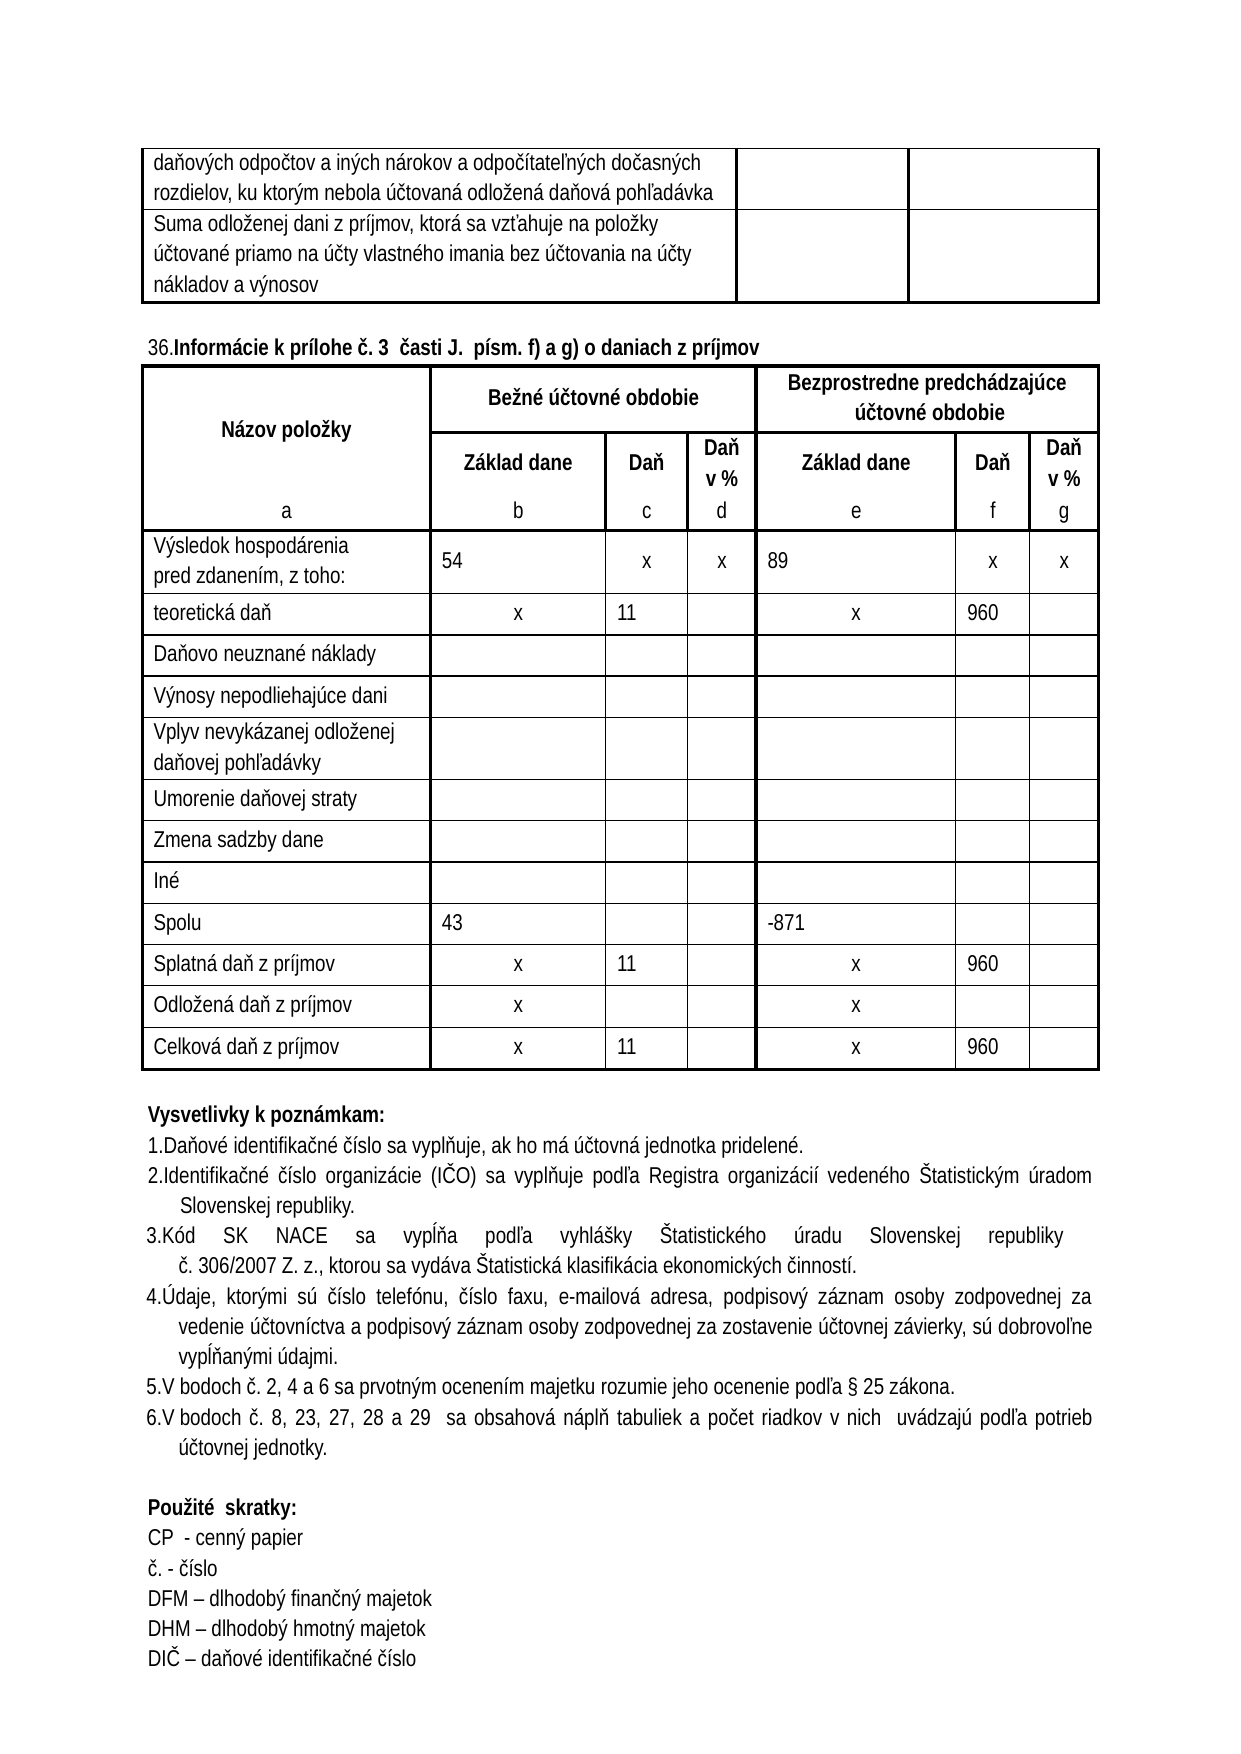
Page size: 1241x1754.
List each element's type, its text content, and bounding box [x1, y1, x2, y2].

text Použité skratky: [148, 1494, 1093, 1521]
table_cell [956, 904, 1029, 944]
table_cell [1030, 863, 1097, 903]
table_cell 11 [606, 594, 687, 634]
text DIČ – daňové identifikačné číslo [148, 1645, 1093, 1672]
table_cell x [956, 532, 1029, 593]
table_cell 960 [956, 945, 1029, 985]
table_cell [432, 780, 605, 820]
table_cell x [432, 945, 605, 985]
table_cell teoretická daň [144, 594, 429, 634]
table_cell x [758, 986, 955, 1027]
table_cell [738, 149, 907, 209]
table_cell 43 [432, 904, 605, 944]
table_cell [758, 821, 955, 861]
table_cell Suma odloženej dani z príjmov, ktorá sa vzťahuje na položky účtované priamo na účty vlastného imania bez účtovania na účty nákladov a výnosov [144, 210, 735, 301]
table_cell Základ dane [758, 434, 954, 495]
table_cell [956, 821, 1029, 861]
table_cell [688, 780, 754, 820]
table_cell [1030, 636, 1097, 675]
table_cell [688, 636, 754, 675]
list Údaje, ktorými sú číslo telefónu, číslo faxu, e-mailová adresa, podpisový záznam osoby zodpovednej za vedenie účtovníctva a podpisový záznam osoby zodpovednej za zostavenie účtovnej závierky, sú dobrovoľne vypĺňanými údajmi. [146, 1283, 1093, 1369]
table_cell [606, 780, 687, 820]
table_cell [606, 636, 687, 675]
table_cell [1030, 904, 1097, 944]
table_cell x [606, 532, 687, 593]
table_cell [758, 677, 955, 717]
table_cell g [1031, 495, 1097, 529]
table_cell Zmena sadzby dane [144, 821, 429, 861]
table_cell Vplyv nevykázanej odloženej daňovej pohľadávky [144, 718, 429, 779]
table_header Názov položky [144, 368, 429, 495]
table_cell [956, 677, 1029, 717]
table_cell -871 [758, 904, 955, 944]
text č. - číslo [148, 1554, 1093, 1581]
table_cell Výnosy nepodliehajúce dani [144, 677, 429, 717]
table_cell 11 [606, 945, 687, 985]
table_cell x [758, 945, 955, 985]
table_cell [688, 863, 754, 903]
table_cell [688, 945, 754, 985]
table_cell Výsledok hospodárenia pred zdanením, z toho: [144, 532, 429, 593]
table_cell [432, 718, 605, 779]
table_cell [688, 821, 754, 861]
table_header Bezprostredne predchádzajúce účtovné obdobie [758, 368, 1097, 431]
table_cell d [689, 495, 754, 529]
table_cell x [758, 1028, 955, 1068]
table_cell [910, 210, 1097, 301]
table_cell [1030, 780, 1097, 820]
table_cell 54 [432, 532, 605, 593]
table_cell [606, 718, 687, 779]
table_cell [606, 677, 687, 717]
table_cell [758, 863, 955, 903]
table_cell daňových odpočtov a iných nárokov a odpočítateľných dočasných rozdielov, ku ktorým nebola účtovaná odložená daňová pohľadávka [144, 149, 735, 209]
text DHM – dlhodobý hmotný majetok [148, 1615, 1093, 1641]
table_cell 11 [606, 1028, 687, 1068]
table_cell Odložená daň z príjmov [144, 986, 429, 1027]
table_cell f [957, 495, 1028, 529]
table_cell [1030, 1028, 1097, 1068]
table_cell [956, 636, 1029, 675]
table_cell [688, 677, 754, 717]
table_cell [758, 636, 955, 675]
table_cell Daňovo neuznané náklady [144, 636, 429, 675]
table_cell [606, 821, 687, 861]
list Identifikačné číslo organizácie (IČO) sa vyplňuje podľa Registra organizácií vedeného Štatistickým úradom Slovenskej republiky. [148, 1162, 1093, 1218]
table_cell [956, 863, 1029, 903]
table_cell [688, 904, 754, 944]
table_cell [1030, 718, 1097, 779]
table_cell [1030, 986, 1097, 1027]
table_cell [432, 677, 605, 717]
table_cell x [688, 532, 754, 593]
table_cell [688, 594, 754, 634]
list V bodoch č. 2, 4 a 6 sa prvotným ocenením majetku rozumie jeho ocenenie podľa § 25 zákona. [146, 1373, 1093, 1400]
table_cell x [758, 594, 955, 634]
list Kód SK NACE sa vypĺňa podľa vyhlášky Štatistického úradu Slovenskej republiky č. 306/2007 Z. z., ktorou sa vydáva Štatistická klasifikácia ekonomických činností. [146, 1222, 1093, 1279]
table_cell [1030, 821, 1097, 861]
table_cell [956, 718, 1029, 779]
list Daňové identifikačné číslo sa vyplňuje, ak ho má účtovná jednotka pridelené. [148, 1132, 1093, 1158]
table_cell Základ dane [432, 434, 604, 495]
table_header Bežné účtovné obdobie [432, 368, 754, 431]
table_cell [910, 149, 1097, 209]
table_cell b [432, 495, 604, 529]
table_cell Celková daň z príjmov [144, 1028, 429, 1068]
table_cell 89 [758, 532, 955, 593]
table_cell [606, 986, 687, 1027]
table_cell Daň [957, 434, 1028, 495]
table_cell 960 [956, 1028, 1029, 1068]
table_cell [688, 986, 754, 1027]
table_cell [758, 718, 955, 779]
text CP - cenný papier [148, 1524, 1093, 1551]
table_cell [606, 863, 687, 903]
table_cell Umorenie daňovej straty [144, 780, 429, 820]
table_cell [1030, 677, 1097, 717]
table_cell [606, 904, 687, 944]
text Vysvetlivky k poznámkam: [148, 1101, 1093, 1128]
table_cell x [432, 986, 605, 1027]
table_cell [1030, 945, 1097, 985]
table_cell Iné [144, 863, 429, 903]
table_cell [688, 1028, 754, 1068]
table_cell 960 [956, 594, 1029, 634]
table_cell [956, 780, 1029, 820]
table_cell Daň v % [689, 434, 754, 495]
table_cell [688, 718, 754, 779]
table_cell [432, 863, 605, 903]
table_cell [432, 821, 605, 861]
table_cell Spolu [144, 904, 429, 944]
table_cell [758, 780, 955, 820]
table_cell [738, 210, 907, 301]
table_cell Splatná daň z príjmov [144, 945, 429, 985]
table_cell e [758, 495, 954, 529]
table_cell a [144, 495, 429, 529]
table_cell [1030, 594, 1097, 634]
table_cell Daň v % [1031, 434, 1097, 495]
table_cell x [432, 1028, 605, 1068]
table_cell x [1030, 532, 1097, 593]
table_cell [956, 986, 1029, 1027]
table_cell [432, 636, 605, 675]
table_cell c [607, 495, 686, 529]
list Informácie k prílohe č. 3 časti J. písm. f) a g) o daniach z príjmov [148, 334, 1093, 360]
table_cell Daň [607, 434, 686, 495]
table_cell x [432, 594, 605, 634]
list V bodoch č. 8, 23, 27, 28 a 29 sa obsahová náplň tabuliek a počet riadkov v nich uvádzajú podľa potrieb účtovnej jednotky. [146, 1403, 1093, 1460]
text DFM – dlhodobý finančný majetok [148, 1585, 1093, 1611]
